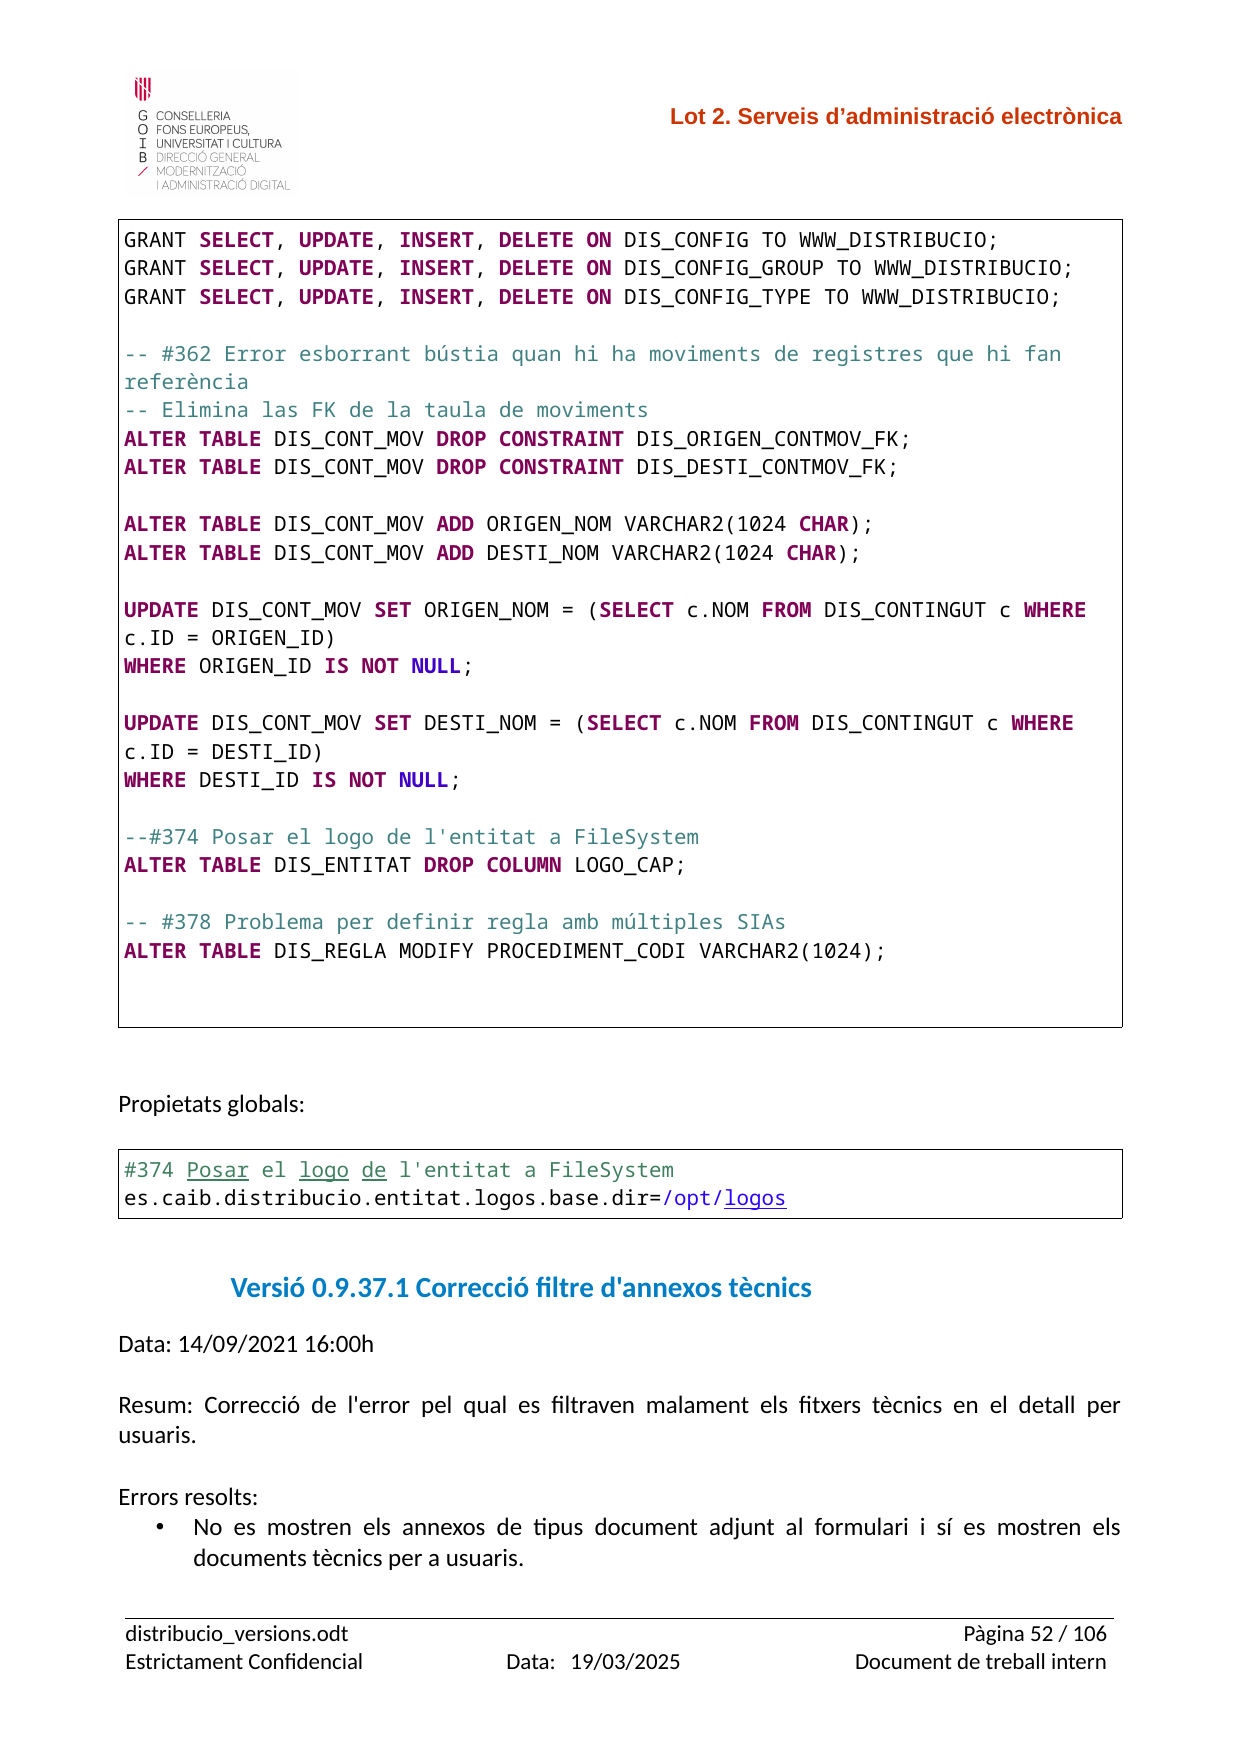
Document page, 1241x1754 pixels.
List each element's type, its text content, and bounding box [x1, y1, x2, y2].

text Data: 14/09/2021 16:00h [118, 1328, 1122, 1359]
table_header #374 Posar el logo de l'entitat a FileSystem es.caib.distribucio.entitat.logos.base.dir=/opt/logos [119, 1150, 1122, 1218]
list No es mostren els annexos de tipus document adjunt al formulari i sí es mostren els documents tècnics per a usuaris. [156, 1511, 1122, 1572]
text Resum: Correcció de l'error pel qual es filtraven malament els fitxers tècnics en el detall per usuaris. [118, 1389, 1122, 1450]
text Errors resolts: [118, 1481, 1122, 1511]
subtitle Versió 0.9.37.1 Correcció filtre d'annexos tècnics [153, 1269, 1122, 1304]
picture [126, 70, 299, 197]
table_header GRANT SELECT, UPDATE, INSERT, DELETE ON DIS_CONFIG TO WWW_DISTRIBUCIO; GRANT SELECT, UPDATE, INSERT, DELETE ON DIS_CONFIG_GROUP TO WWW_DISTRIBUCIO; GRANT SELECT, UPDATE, INSERT, DELETE ON DIS_CONFIG_TYPE TO WWW_DISTRIBUCIO; -- #362 Error esborrant bústia quan hi ha moviments de registres que hi fan referència -- Elimina las FK de la taula de moviments ALTER TABLE DIS_CONT_MOV DROP CONSTRAINT DIS_ORIGEN_CONTMOV_FK; ALTER TABLE DIS_CONT_MOV DROP CONSTRAINT DIS_DESTI_CONTMOV_FK; ALTER TABLE DIS_CONT_MOV ADD ORIGEN_NOM VARCHAR2(1024 CHAR); ALTER TABLE DIS_CONT_MOV ADD DESTI_NOM VARCHAR2(1024 CHAR); UPDATE DIS_CONT_MOV SET ORIGEN_NOM = (SELECT c.NOM FROM DIS_CONTINGUT c WHERE c.ID = ORIGEN_ID) WHERE ORIGEN_ID IS NOT NULL; UPDATE DIS_CONT_MOV SET DESTI_NOM = (SELECT c.NOM FROM DIS_CONTINGUT c WHERE c.ID = DESTI_ID) WHERE DESTI_ID IS NOT NULL; --#374 Posar el logo de l'entitat a FileSystem ALTER TABLE DIS_ENTITAT DROP COLUMN LOGO_CAP; -- #378 Problema per definir regla amb múltiples SIAs ALTER TABLE DIS_REGLA MODIFY PROCEDIMENT_CODI VARCHAR2(1024); [119, 220, 1122, 1027]
text Propietats globals: [118, 1088, 1122, 1119]
